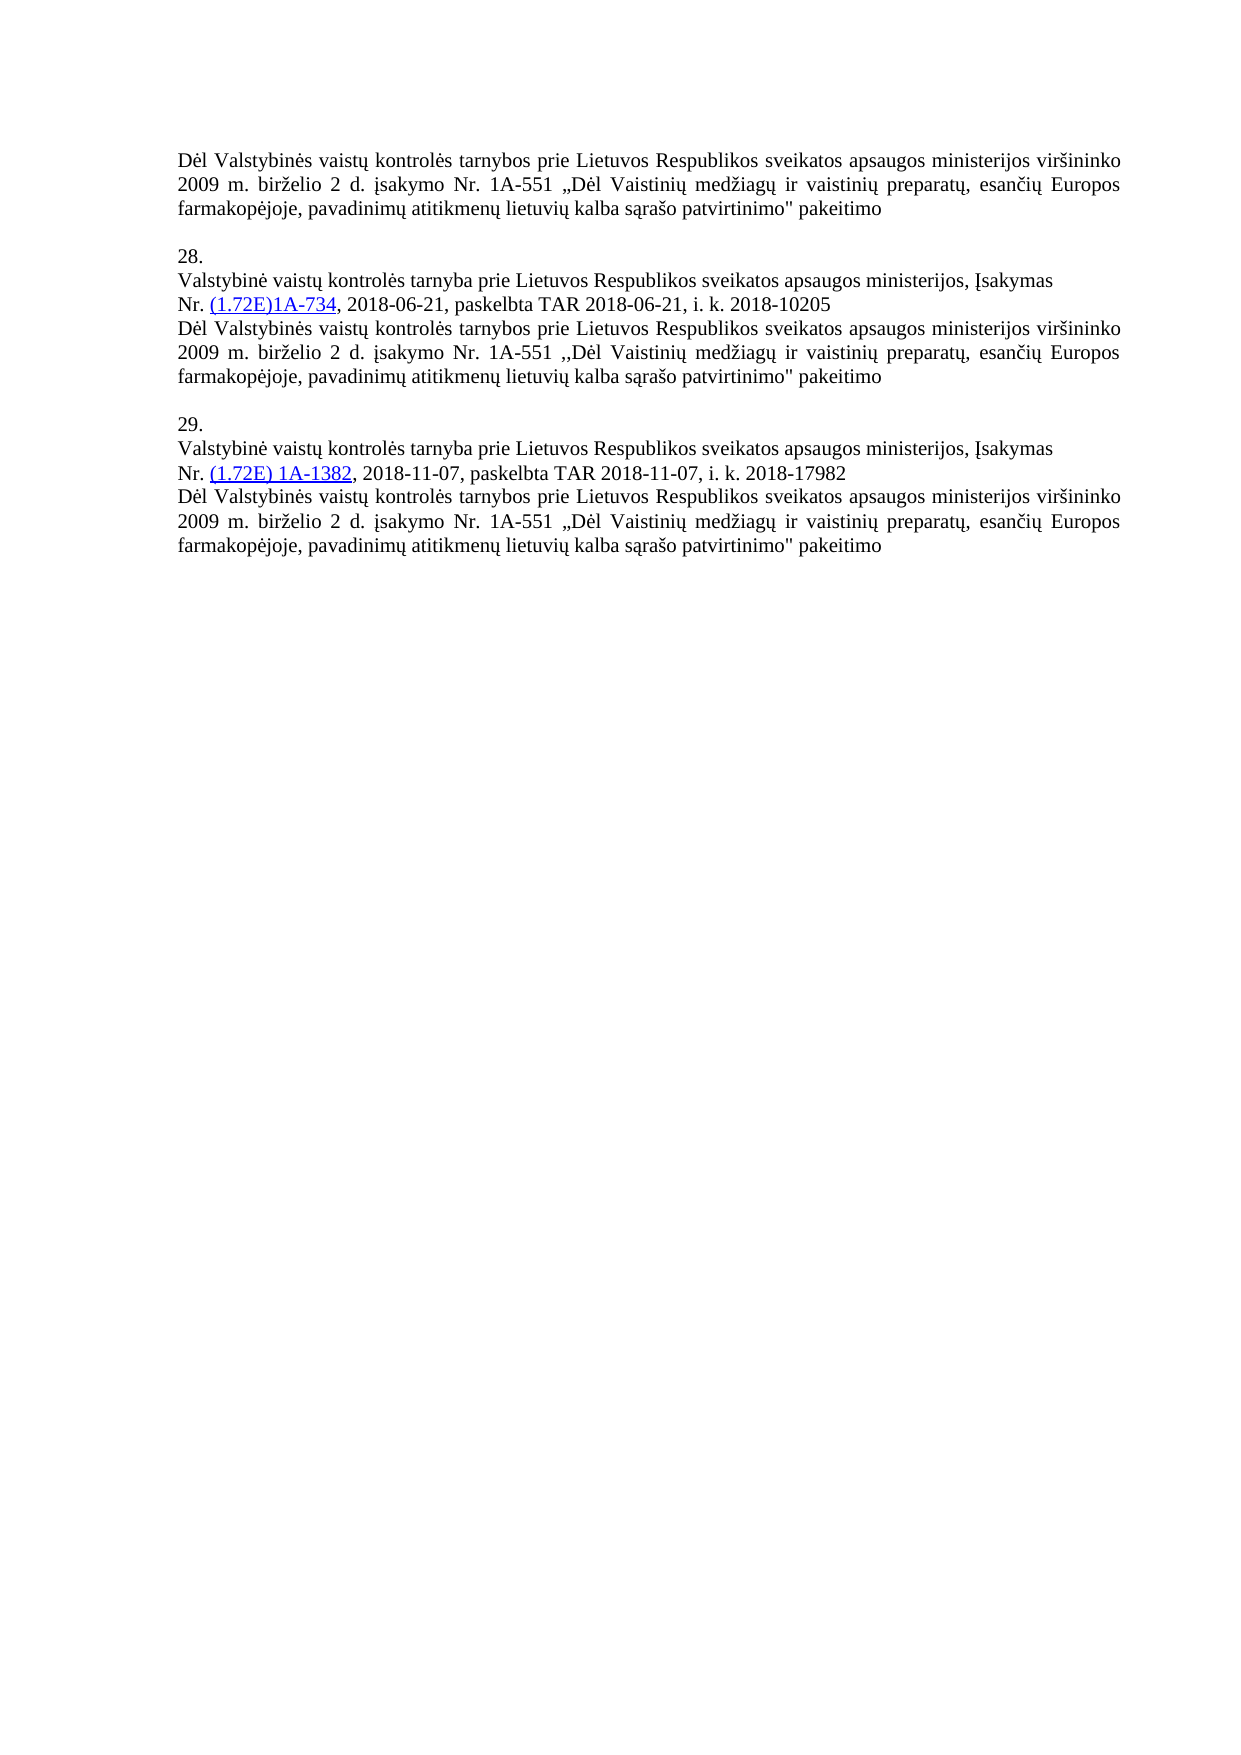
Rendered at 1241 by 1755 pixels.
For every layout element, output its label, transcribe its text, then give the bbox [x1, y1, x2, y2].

text Dėl Valstybinės vaistų kontrolės tarnybos prie Lietuvos Respublikos sveikatos apsaugos ministerijos viršininko 2009 m. birželio 2 d. įsakymo Nr. 1A-551 ,,Dėl Vaistinių medžiagų ir vaistinių preparatų, esančių Europos farmakopėjoje, pavadinimų atitikmenų lietuvių kalba sąrašo patvirtinimo" pakeitimo [177, 316, 1122, 388]
text Dėl Valstybinės vaistų kontrolės tarnybos prie Lietuvos Respublikos sveikatos apsaugos ministerijos viršininko 2009 m. birželio 2 d. įsakymo Nr. 1A-551 „Dėl Vaistinių medžiagų ir vaistinių preparatų, esančių Europos farmakopėjoje, pavadinimų atitikmenų lietuvių kalba sąrašo patvirtinimo" pakeitimo [177, 148, 1122, 220]
text Dėl Valstybinės vaistų kontrolės tarnybos prie Lietuvos Respublikos sveikatos apsaugos ministerijos viršininko 2009 m. birželio 2 d. įsakymo Nr. 1A-551 „Dėl Vaistinių medžiagų ir vaistinių preparatų, esančių Europos farmakopėjoje, pavadinimų atitikmenų lietuvių kalba sąrašo patvirtinimo" pakeitimo [177, 484, 1122, 557]
text Valstybinė vaistų kontrolės tarnyba prie Lietuvos Respublikos sveikatos apsaugos ministerijos, Įsakymas [177, 268, 1122, 292]
text Nr. (1.72E)1A-734, 2018-06-21, paskelbta TAR 2018-06-21, i. k. 2018-10205 [177, 292, 1122, 316]
text Nr. (1.72E) 1A-1382, 2018-11-07, paskelbta TAR 2018-11-07, i. k. 2018-17982 [177, 460, 1122, 484]
text 28. [177, 244, 1122, 268]
text Valstybinė vaistų kontrolės tarnyba prie Lietuvos Respublikos sveikatos apsaugos ministerijos, Įsakymas [177, 436, 1122, 460]
text 29. [177, 412, 1122, 436]
